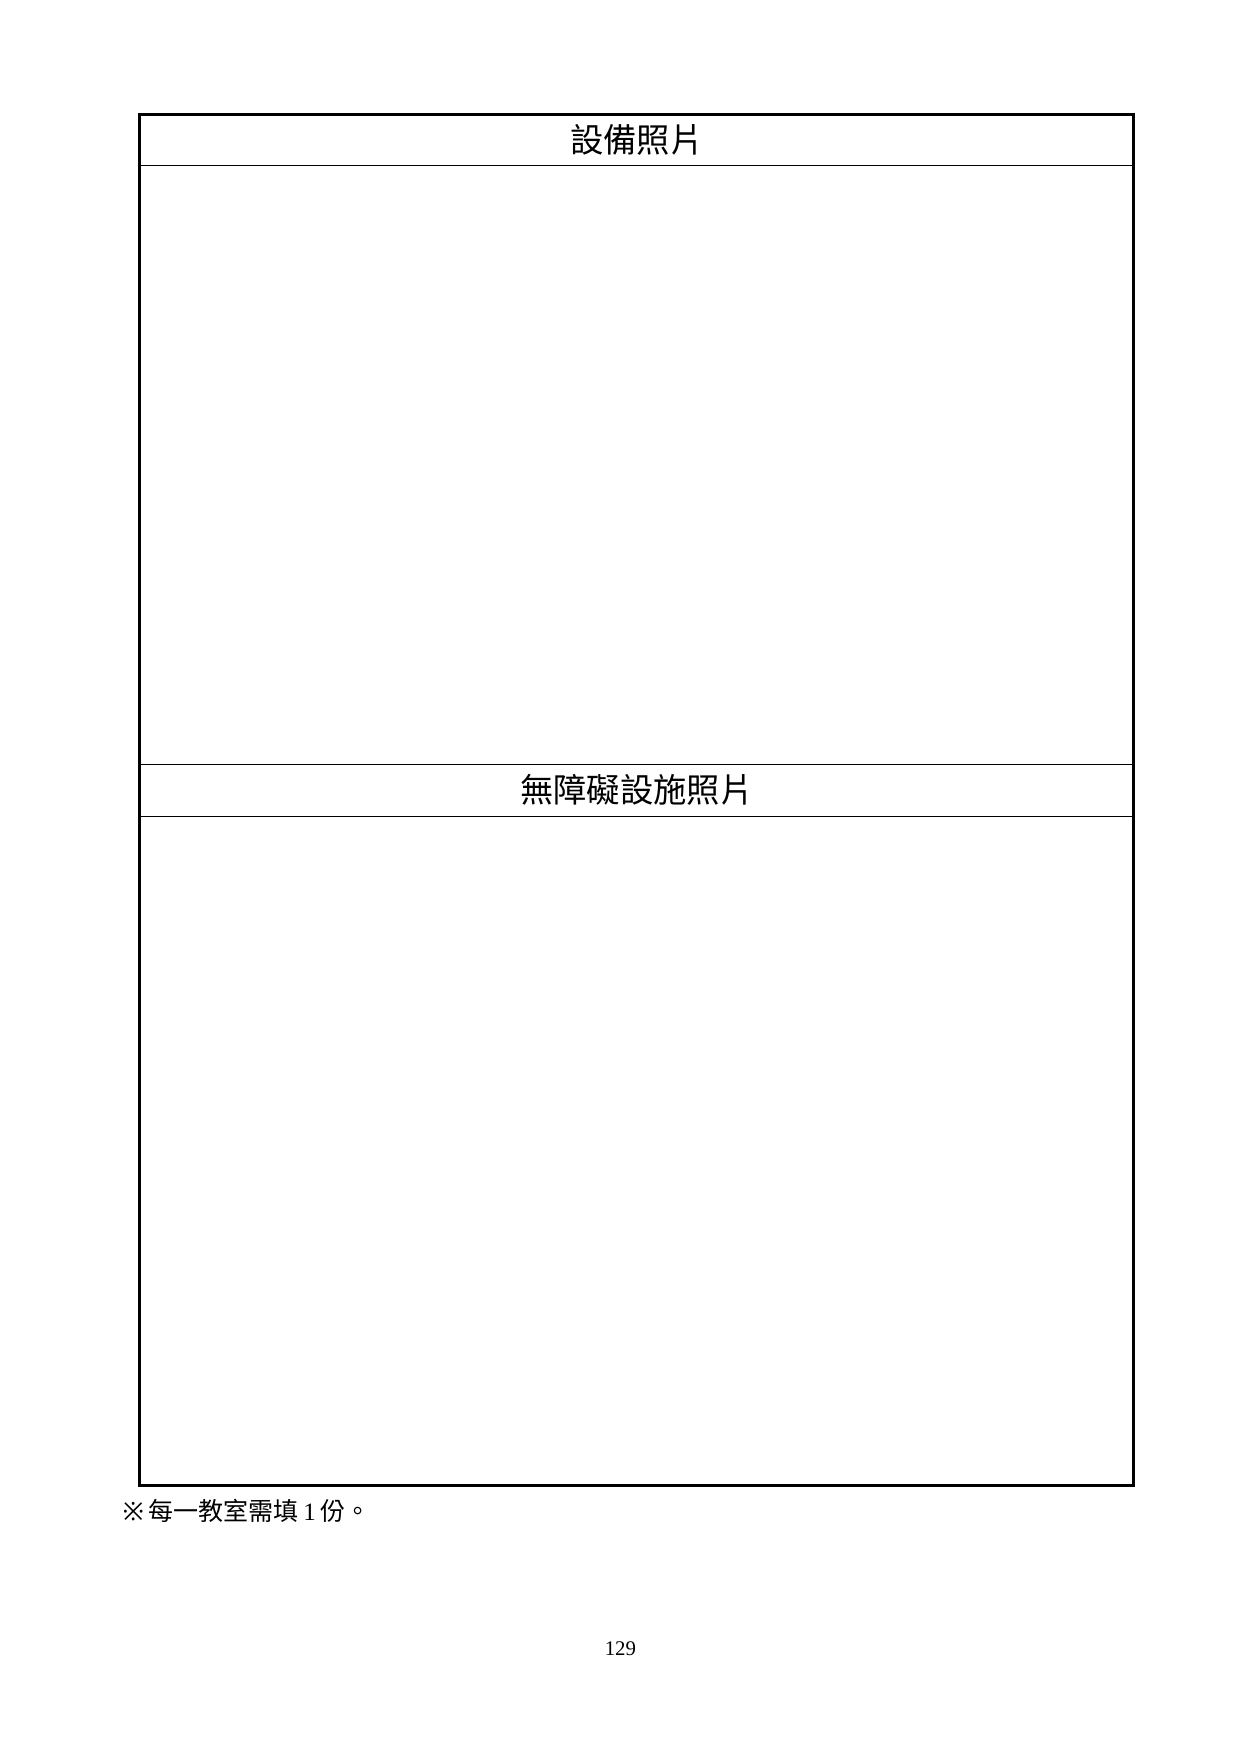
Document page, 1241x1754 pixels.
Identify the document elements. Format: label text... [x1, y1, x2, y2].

table_cell 無障礙設施照片 [141, 765, 1132, 816]
table_cell [141, 817, 1132, 1484]
table_cell [141, 166, 1132, 764]
text ※每一教室需填1份。 [118, 1487, 1122, 1529]
table_header 設備照片 [141, 116, 1132, 164]
